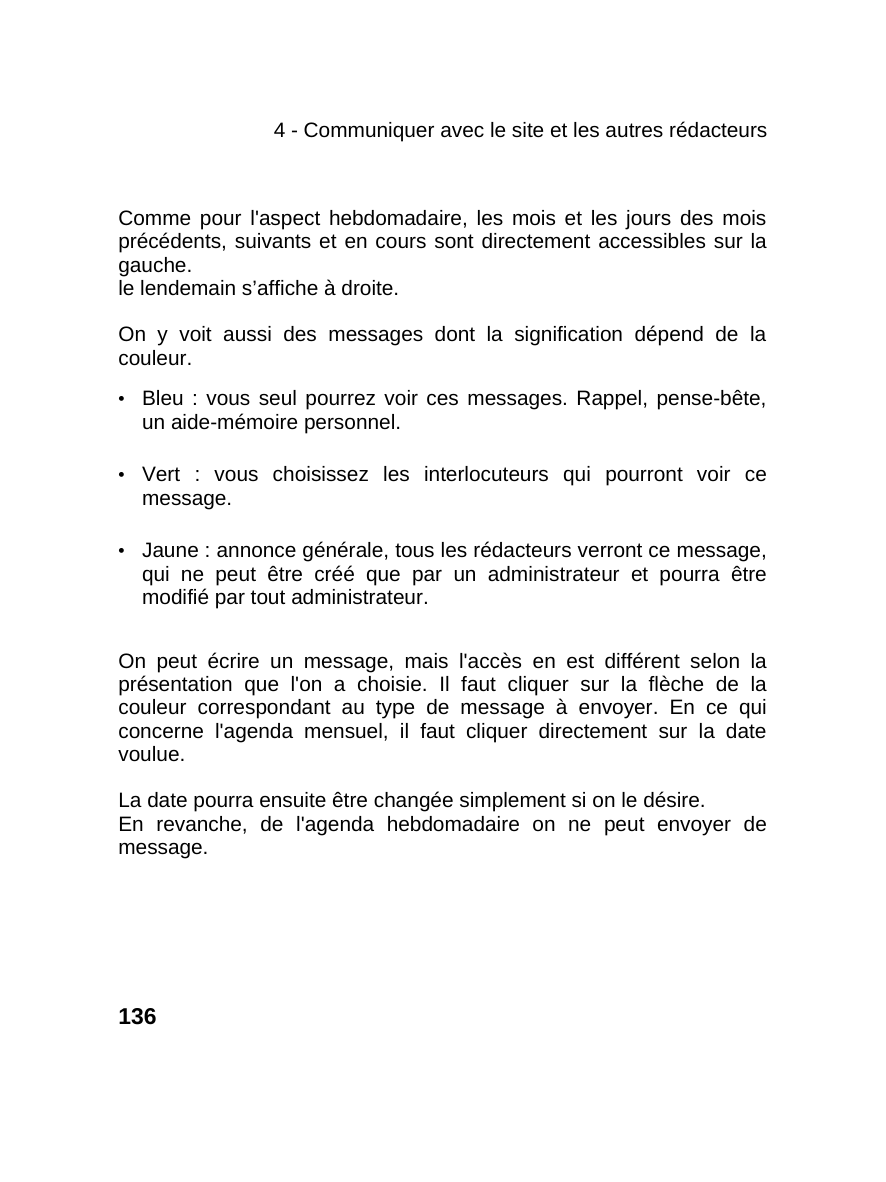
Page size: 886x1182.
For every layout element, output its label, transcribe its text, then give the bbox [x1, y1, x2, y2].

text On y voit aussi des messages dont la signification dépend de la couleur. [118, 323, 768, 369]
text La date pourra ensuite être changée simplement si on le désire. [118, 789, 768, 812]
list Vert : vous choisissez les interlocuteurs qui pourront voir ce message. [118, 463, 768, 509]
list Bleu : vous seul pourrez voir ces messages. Rappel, pense-bête, un aide-mémoire personnel. [118, 387, 768, 433]
text On peut écrire un message, mais l'accès en est différent selon la présentation que l'on a choisie. Il faut cliquer sur la flèche de la couleur correspondant au type de message à envoyer. En ce qui concerne l'agenda mensuel, il faut cliquer directement sur la date voulue. [118, 649, 768, 766]
text Comme pour l'aspect hebdomadaire, les mois et les jours des mois précédents, suivants et en cours sont directement accessibles sur la gauche. [118, 207, 768, 276]
list Jaune : annonce générale, tous les rédacteurs verront ce message, qui ne peut être créé que par un administrateur et pourra être modifié par tout administrateur. [118, 539, 768, 608]
text En revanche, de l'agenda hebdomadaire on ne peut envoyer de message. [118, 812, 768, 858]
text le lendemain s’affiche à droite. [118, 276, 768, 299]
